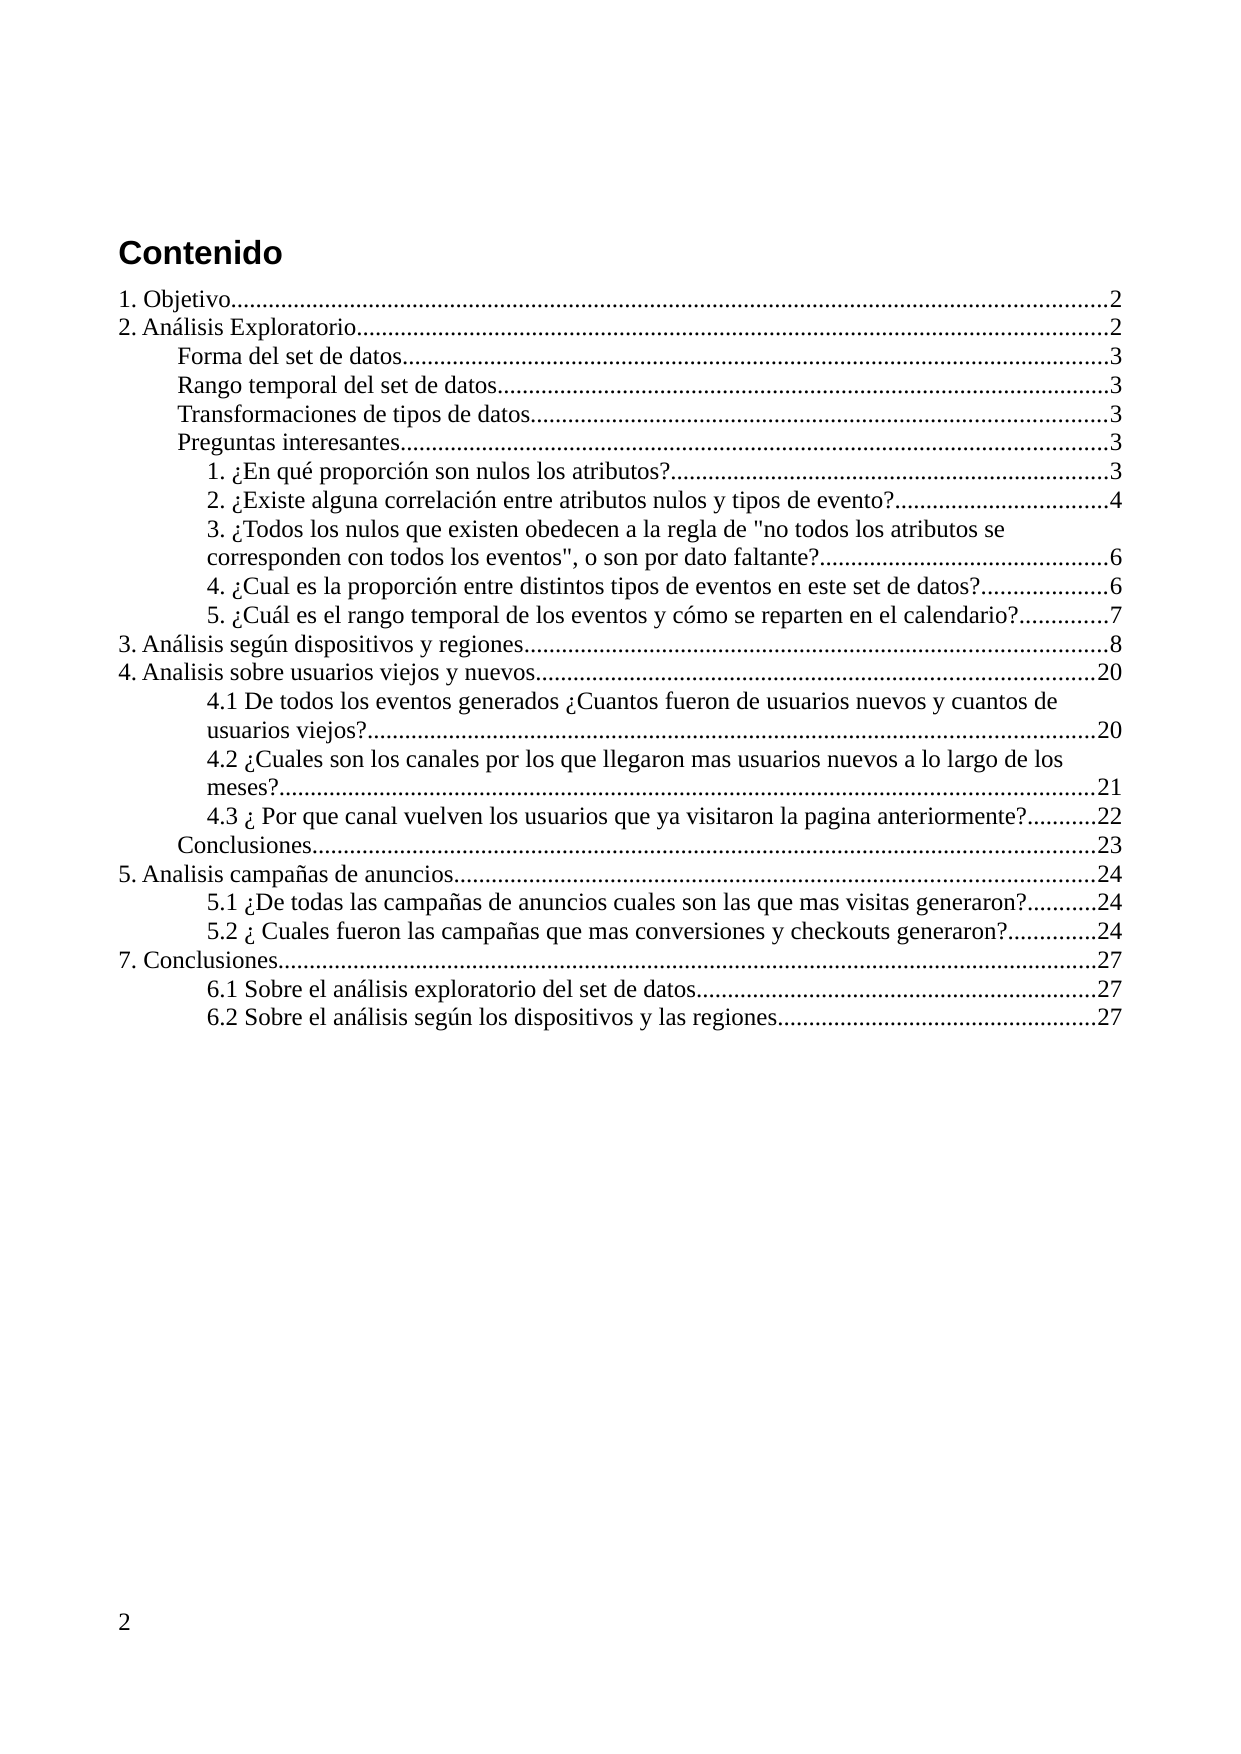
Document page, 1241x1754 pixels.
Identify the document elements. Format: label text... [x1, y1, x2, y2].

text Transformaciones de tipos de datos 3 [177, 399, 1122, 427]
text 1. ¿En qué proporción son nulos los atributos? 3 [207, 456, 1122, 485]
text 5.2 ¿ Cuales fueron las campañas que mas conversiones y checkouts generaron? 24 [207, 916, 1122, 945]
text 4. ¿Cual es la proporción entre distintos tipos de eventos en este set de datos? 6 [207, 571, 1122, 600]
text 5.1 ¿De todas las campañas de anuncios cuales son las que mas visitas generaron? 24 [207, 887, 1122, 916]
text 4. Analisis sobre usuarios viejos y nuevos 20 [118, 657, 1122, 686]
text 7. Conclusiones 27 [118, 945, 1122, 974]
text 1. Objetivo 2 [118, 284, 1122, 312]
text Forma del set de datos 3 [177, 341, 1122, 370]
text 6.2 Sobre el análisis según los dispositivos y las regiones 27 [207, 1002, 1122, 1031]
text 4.3 ¿ Por que canal vuelven los usuarios que ya visitaron la pagina anteriormente? 22 [207, 801, 1122, 830]
text 5. ¿Cuál es el rango temporal de los eventos y cómo se reparten en el calendario? 7 [207, 600, 1122, 629]
text 5. Analisis campañas de anuncios 24 [118, 859, 1122, 887]
text Conclusiones 23 [177, 830, 1122, 859]
text 3. ¿Todos los nulos que existen obedecen a la regla de "no todos los atributos se corresponden con todos los eventos", o son por dato faltante? 6 [207, 514, 1122, 571]
text 4.2 ¿Cuales son los canales por los que llegaron mas usuarios nuevos a lo largo de los meses? 21 [207, 744, 1122, 801]
subtitle Contenido [118, 233, 1122, 271]
text 2. ¿Existe alguna correlación entre atributos nulos y tipos de evento? 4 [207, 485, 1122, 514]
text 6.1 Sobre el análisis exploratorio del set de datos 27 [207, 974, 1122, 1002]
text Preguntas interesantes 3 [177, 427, 1122, 456]
text 4.1 De todos los eventos generados ¿Cuantos fueron de usuarios nuevos y cuantos de usuarios viejos? 20 [207, 686, 1122, 744]
text 3. Análisis según dispositivos y regiones 8 [118, 629, 1122, 657]
text 2. Análisis Exploratorio 2 [118, 312, 1122, 341]
text Rango temporal del set de datos 3 [177, 370, 1122, 399]
